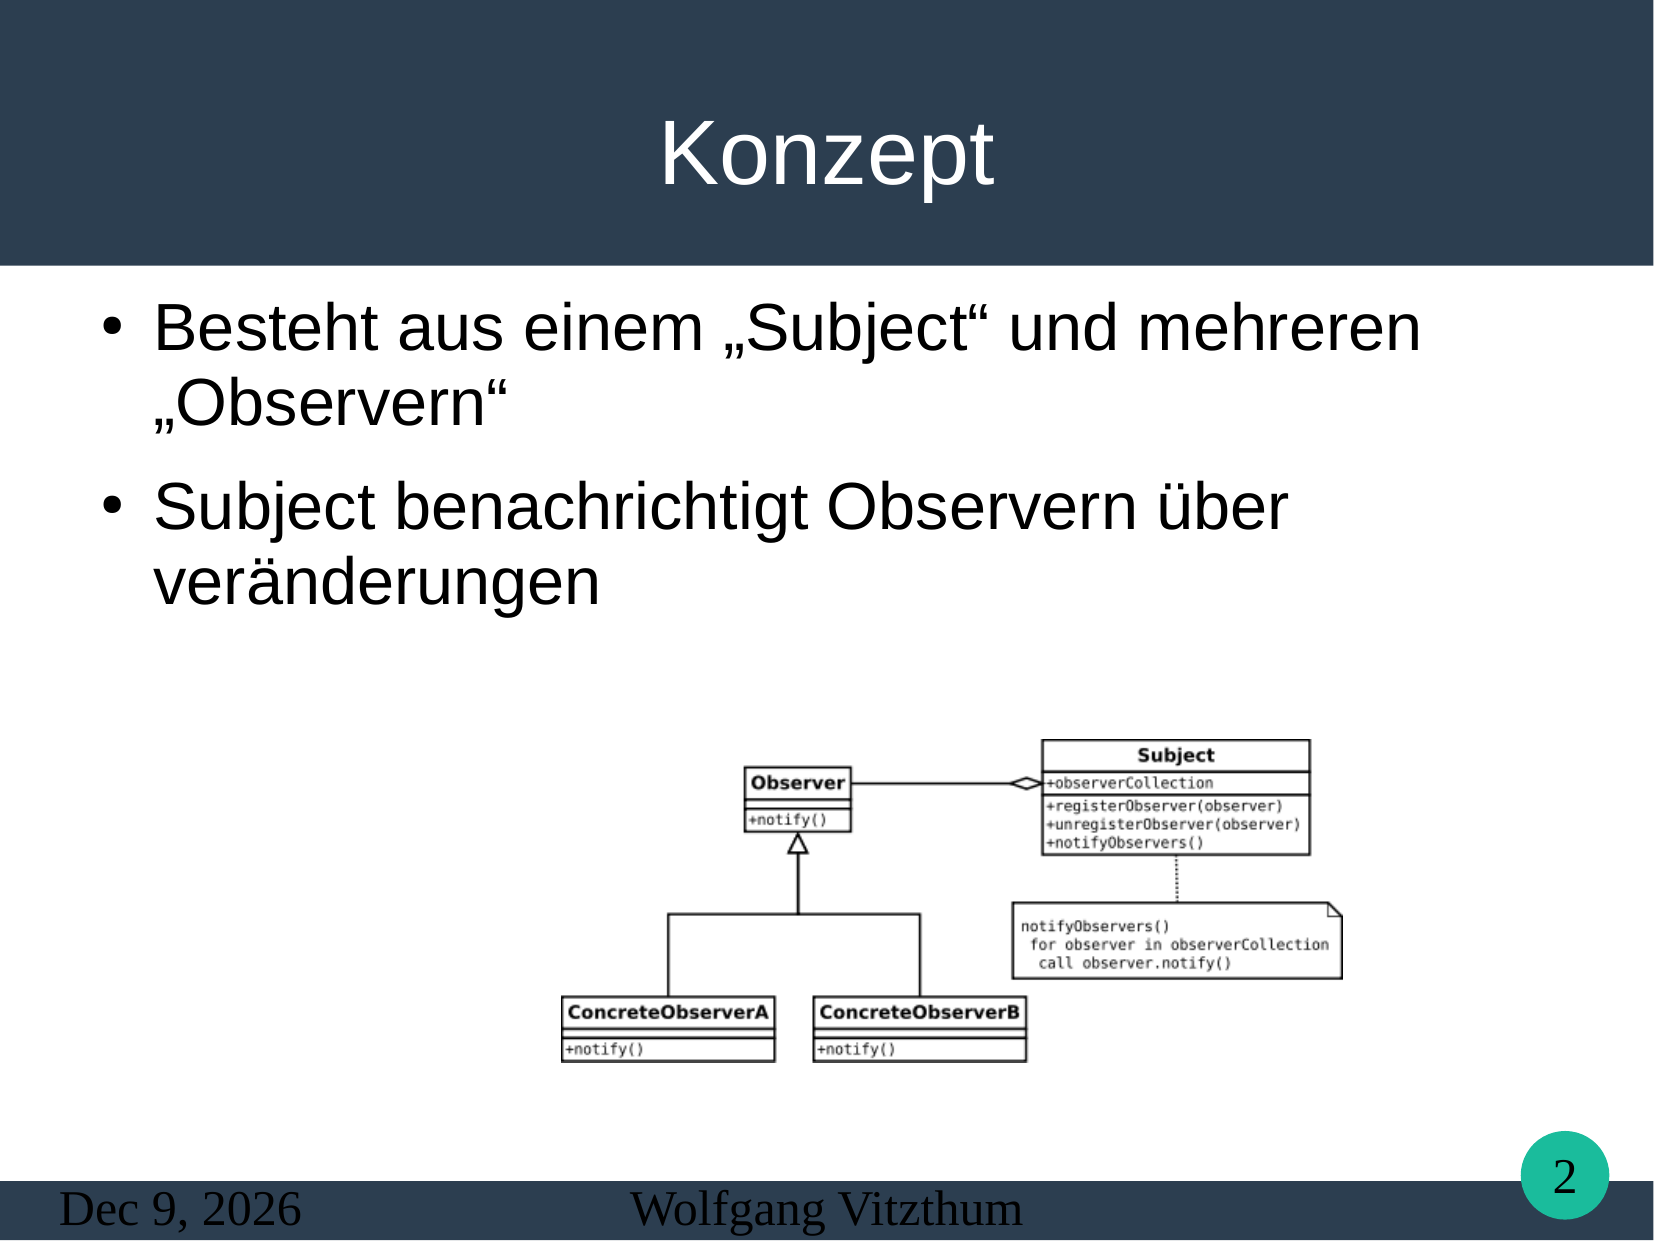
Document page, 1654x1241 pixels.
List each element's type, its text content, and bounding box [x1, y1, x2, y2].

list Besteht aus einem „Subject“ und mehreren „Observern“ Subject benachrichtigt Observern über veränderungen [82, 290, 1571, 1010]
title Konzept [82, 49, 1571, 257]
picture [561, 739, 1343, 1063]
